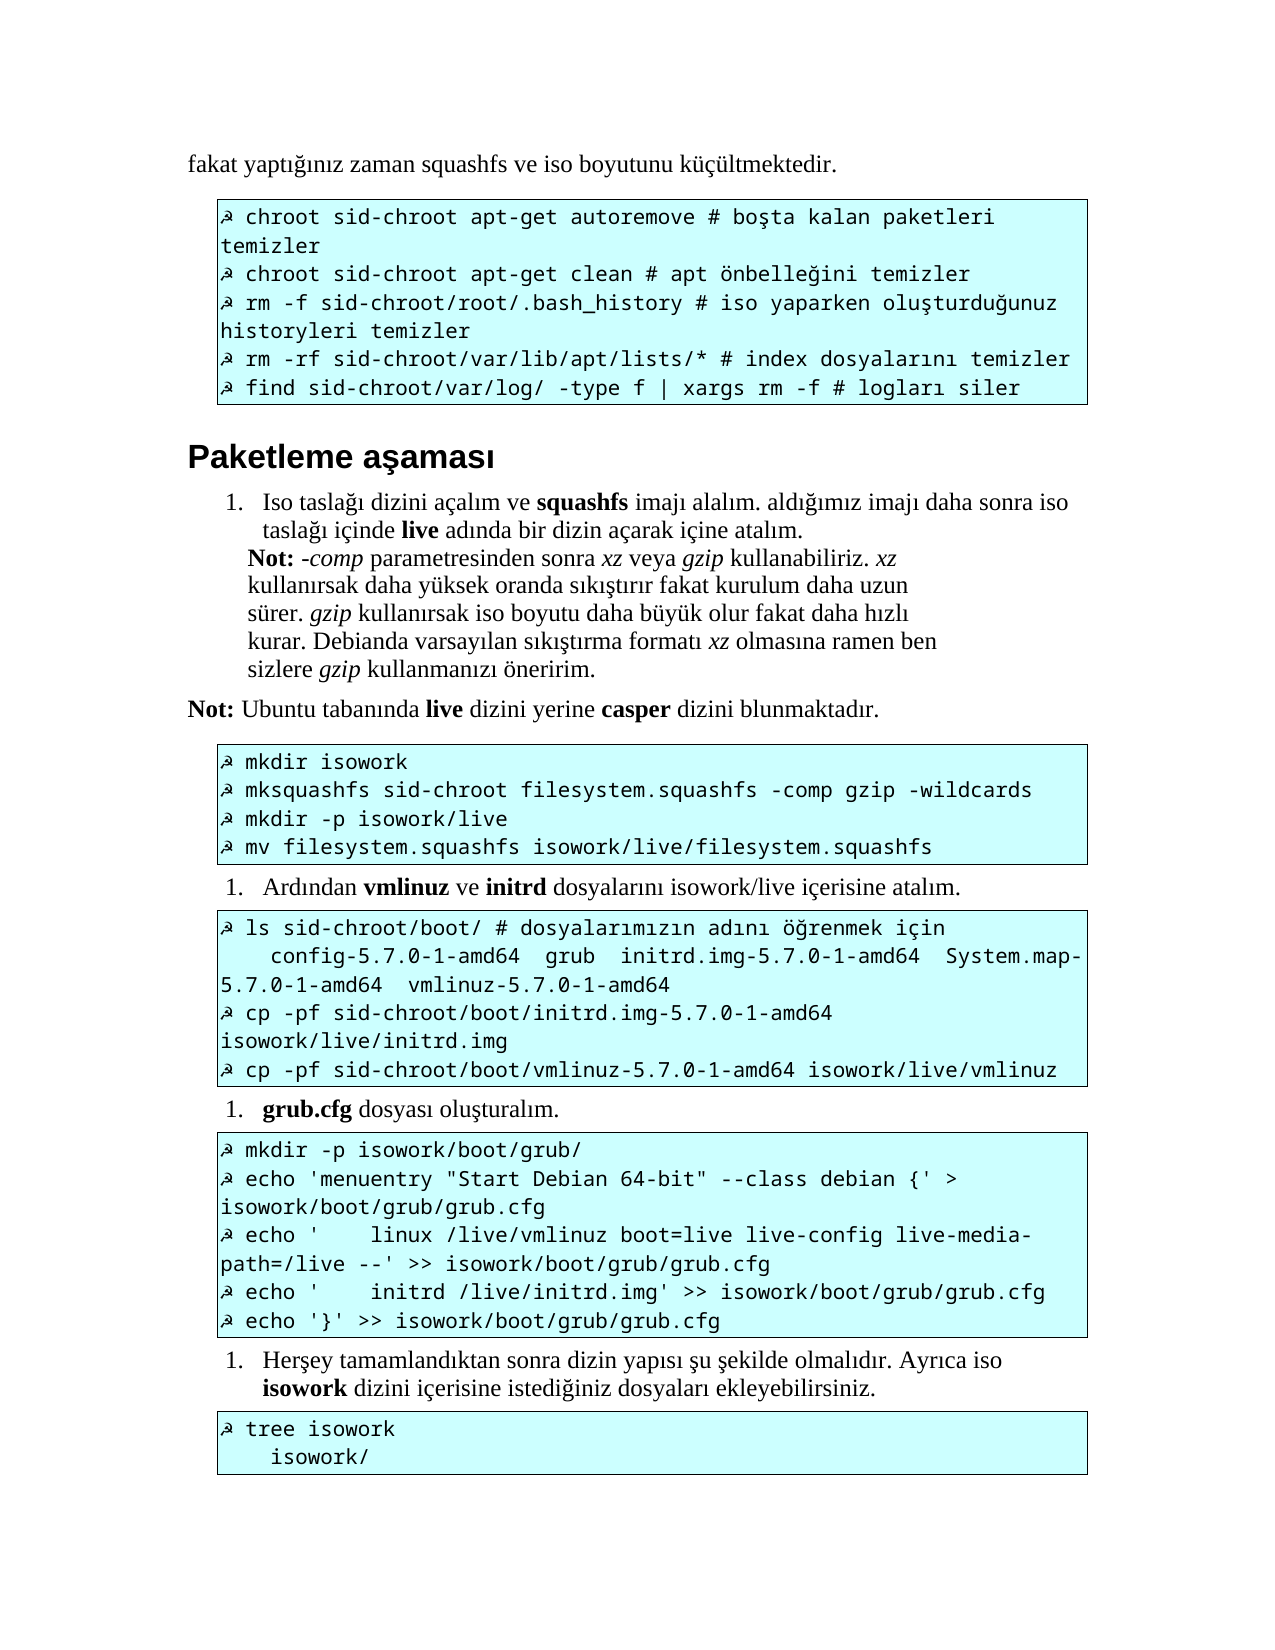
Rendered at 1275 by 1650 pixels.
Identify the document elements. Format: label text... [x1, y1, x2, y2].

text ☭ mkdir -p isowork/boot/grub/ ☭ echo 'menuentry "Start Debian 64-bit" --class debian {' > isowork/boot/grub/grub.cfg ☭ echo ' linux /live/vmlinuz boot=live live-config live-media-path=/live --' >> isowork/boot/grub/grub.cfg ☭ echo ' initrd /live/initrd.img' >> isowork/boot/grub/grub.cfg ☭ echo '}' >> isowork/boot/grub/grub.cfg [218, 1133, 1087, 1337]
list Ardından vmlinuz ve initrd dosyalarını isowork/live içerisine atalım. [225, 873, 1087, 901]
text ☭ mkdir isowork ☭ mksquashfs sid-chroot filesystem.squashfs -comp gzip -wildcards ☭ mkdir -p isowork/live ☭ mv filesystem.squashfs isowork/live/filesystem.squashfs [218, 745, 1087, 864]
text Not: -comp parametresinden sonra xz veya gzip kullanabiliriz. xz kullanırsak daha yüksek oranda sıkıştırır fakat kurulum daha uzun sürer. gzip kullanırsak iso boyutu daha büyük olur fakat daha hızlı kurar. Debianda varsayılan sıkıştırma formatı xz olmasına ramen ben sizlere gzip kullanmanızı öneririm. [247, 544, 967, 682]
list grub.cfg dosyası oluşturalım. [225, 1096, 1087, 1123]
text fakat yaptığınız zaman squashfs ve iso boyutunu küçültmektedir. [187, 150, 1087, 178]
text Not: Ubuntu tabanında live dizini yerine casper dizini blunmaktadır. [187, 695, 1087, 723]
subtitle Paketleme aşaması [187, 438, 1087, 476]
text ☭ ls sid-chroot/boot/ # dosyalarımızın adını öğrenmek için config-5.7.0-1-amd64 grub initrd.img-5.7.0-1-amd64 System.map-5.7.0-1-amd64 vmlinuz-5.7.0-1-amd64 ☭ cp -pf sid-chroot/boot/initrd.img-5.7.0-1-amd64 isowork/live/initrd.img ☭ cp -pf sid-chroot/boot/vmlinuz-5.7.0-1-amd64 isowork/live/vmlinuz [218, 911, 1087, 1086]
text ☭ chroot sid-chroot apt-get autoremove # boşta kalan paketleri temizler ☭ chroot sid-chroot apt-get clean # apt önbelleğini temizler ☭ rm -f sid-chroot/root/.bash_history # iso yaparken oluşturduğunuz historyleri temizler ☭ rm -rf sid-chroot/var/lib/apt/lists/* # index dosyalarını temizler ☭ find sid-chroot/var/log/ -type f | xargs rm -f # logları siler [218, 200, 1087, 404]
list Herşey tamamlandıktan sonra dizin yapısı şu şekilde olmalıdır. Ayrıca iso isowork dizini içerisine istediğiniz dosyaları ekleyebilirsiniz. [225, 1346, 1087, 1402]
text ☭ tree isowork isowork/ [218, 1412, 1087, 1474]
list Iso taslağı dizini açalım ve squashfs imajı alalım. aldığımız imajı daha sonra iso taslağı içinde live adında bir dizin açarak içine atalım. [225, 488, 1087, 544]
